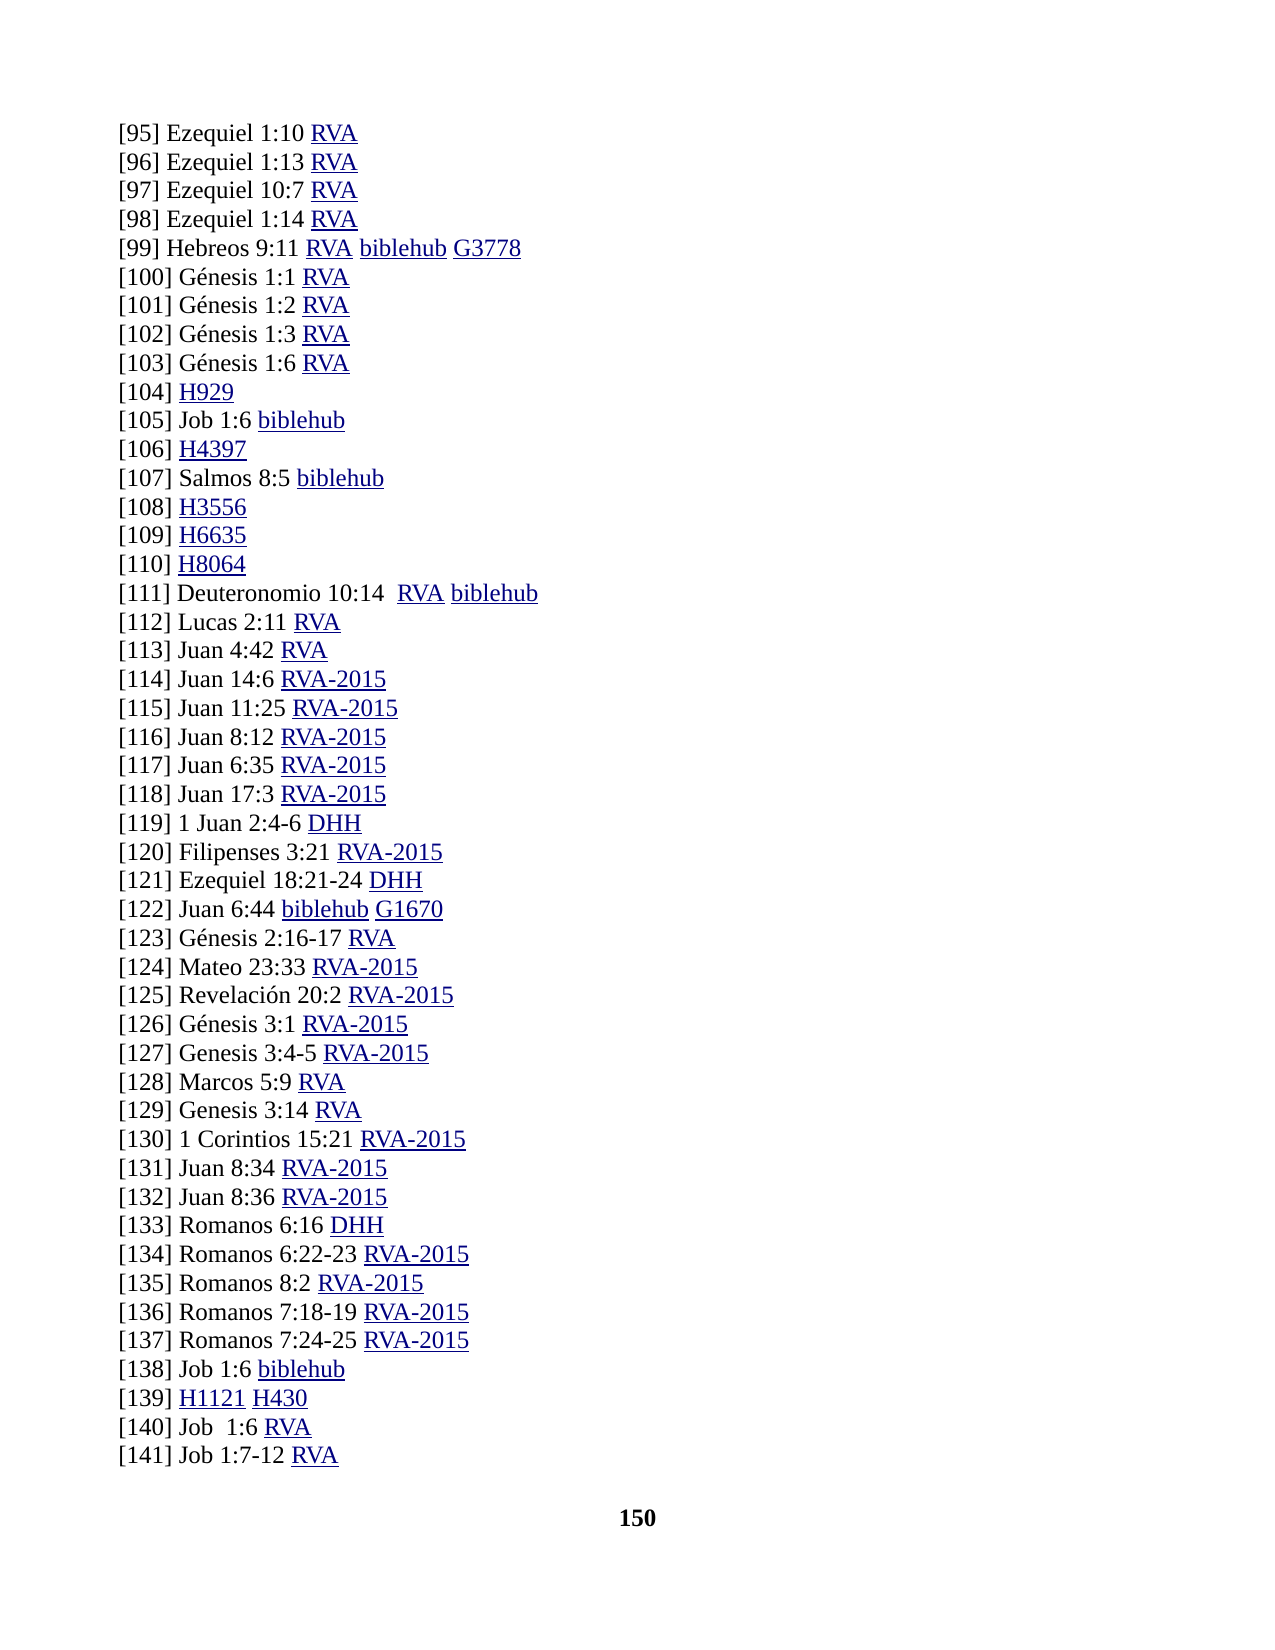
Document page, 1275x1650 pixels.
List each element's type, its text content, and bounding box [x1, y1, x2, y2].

text H6635 [118, 521, 1157, 549]
text Job 1:6 biblehub [118, 1354, 1157, 1383]
text Romanos 7:24-25 RVA-2015 [118, 1326, 1157, 1354]
text Juan 6:35 RVA-2015 [118, 751, 1157, 779]
text H929 [118, 377, 1157, 406]
text H1121 H430 [118, 1383, 1157, 1412]
text Ezequiel 1:13 RVA [118, 147, 1157, 176]
text H8064 [118, 549, 1157, 578]
text Génesis 2:16-17 RVA [118, 923, 1157, 952]
text Hebreos 9:11 RVA biblehub G3778 [118, 233, 1157, 262]
text Juan 8:36 RVA-2015 [118, 1182, 1157, 1211]
text Génesis 3:1 RVA-2015 [118, 1009, 1157, 1038]
text Marcos 5:9 RVA [118, 1067, 1157, 1096]
text Génesis 1:6 RVA [118, 348, 1157, 377]
text Job 1:6 biblehub [118, 406, 1157, 434]
text Romanos 6:22-23 RVA-2015 [118, 1239, 1157, 1268]
text Romanos 8:2 RVA-2015 [118, 1268, 1157, 1297]
text H3556 [118, 492, 1157, 521]
text Juan 8:12 RVA-2015 [118, 722, 1157, 751]
text 1 Juan 2:4-6 DHH [118, 808, 1157, 837]
text Genesis 3:14 RVA [118, 1096, 1157, 1124]
text Juan 14:6 RVA-2015 [118, 664, 1157, 693]
text Juan 4:42 RVA [118, 636, 1157, 664]
text Ezequiel 10:7 RVA [118, 176, 1157, 204]
text Mateo 23:33 RVA-2015 [118, 952, 1157, 981]
text Ezequiel 1:10 RVA [118, 118, 1157, 147]
text Romanos 7:18-19 RVA-2015 [118, 1297, 1157, 1326]
text Salmos 8:5 biblehub [118, 463, 1157, 492]
text Deuteronomio 10:14 RVA biblehub [118, 578, 1157, 607]
text 1 Corintios 15:21 RVA-2015 [118, 1124, 1157, 1153]
text H4397 [118, 434, 1157, 463]
text Génesis 1:1 RVA [118, 262, 1157, 291]
text Ezequiel 18:21-24 DHH [118, 866, 1157, 894]
text Génesis 1:3 RVA [118, 319, 1157, 348]
text Job 1:6 RVA [118, 1412, 1157, 1441]
text Lucas 2:11 RVA [118, 607, 1157, 636]
text Génesis 1:2 RVA [118, 291, 1157, 319]
text Job 1:7-12 RVA [118, 1441, 1157, 1469]
text Ezequiel 1:14 RVA [118, 204, 1157, 233]
text Juan 17:3 RVA-2015 [118, 779, 1157, 808]
text Genesis 3:4-5 RVA-2015 [118, 1038, 1157, 1067]
text Juan 8:34 RVA-2015 [118, 1153, 1157, 1182]
text Juan 6:44 biblehub G1670 [118, 894, 1157, 923]
text Filipenses 3:21 RVA-2015 [118, 837, 1157, 866]
text Romanos 6:16 DHH [118, 1211, 1157, 1239]
text Juan 11:25 RVA-2015 [118, 693, 1157, 722]
text Revelación 20:2 RVA-2015 [118, 981, 1157, 1009]
